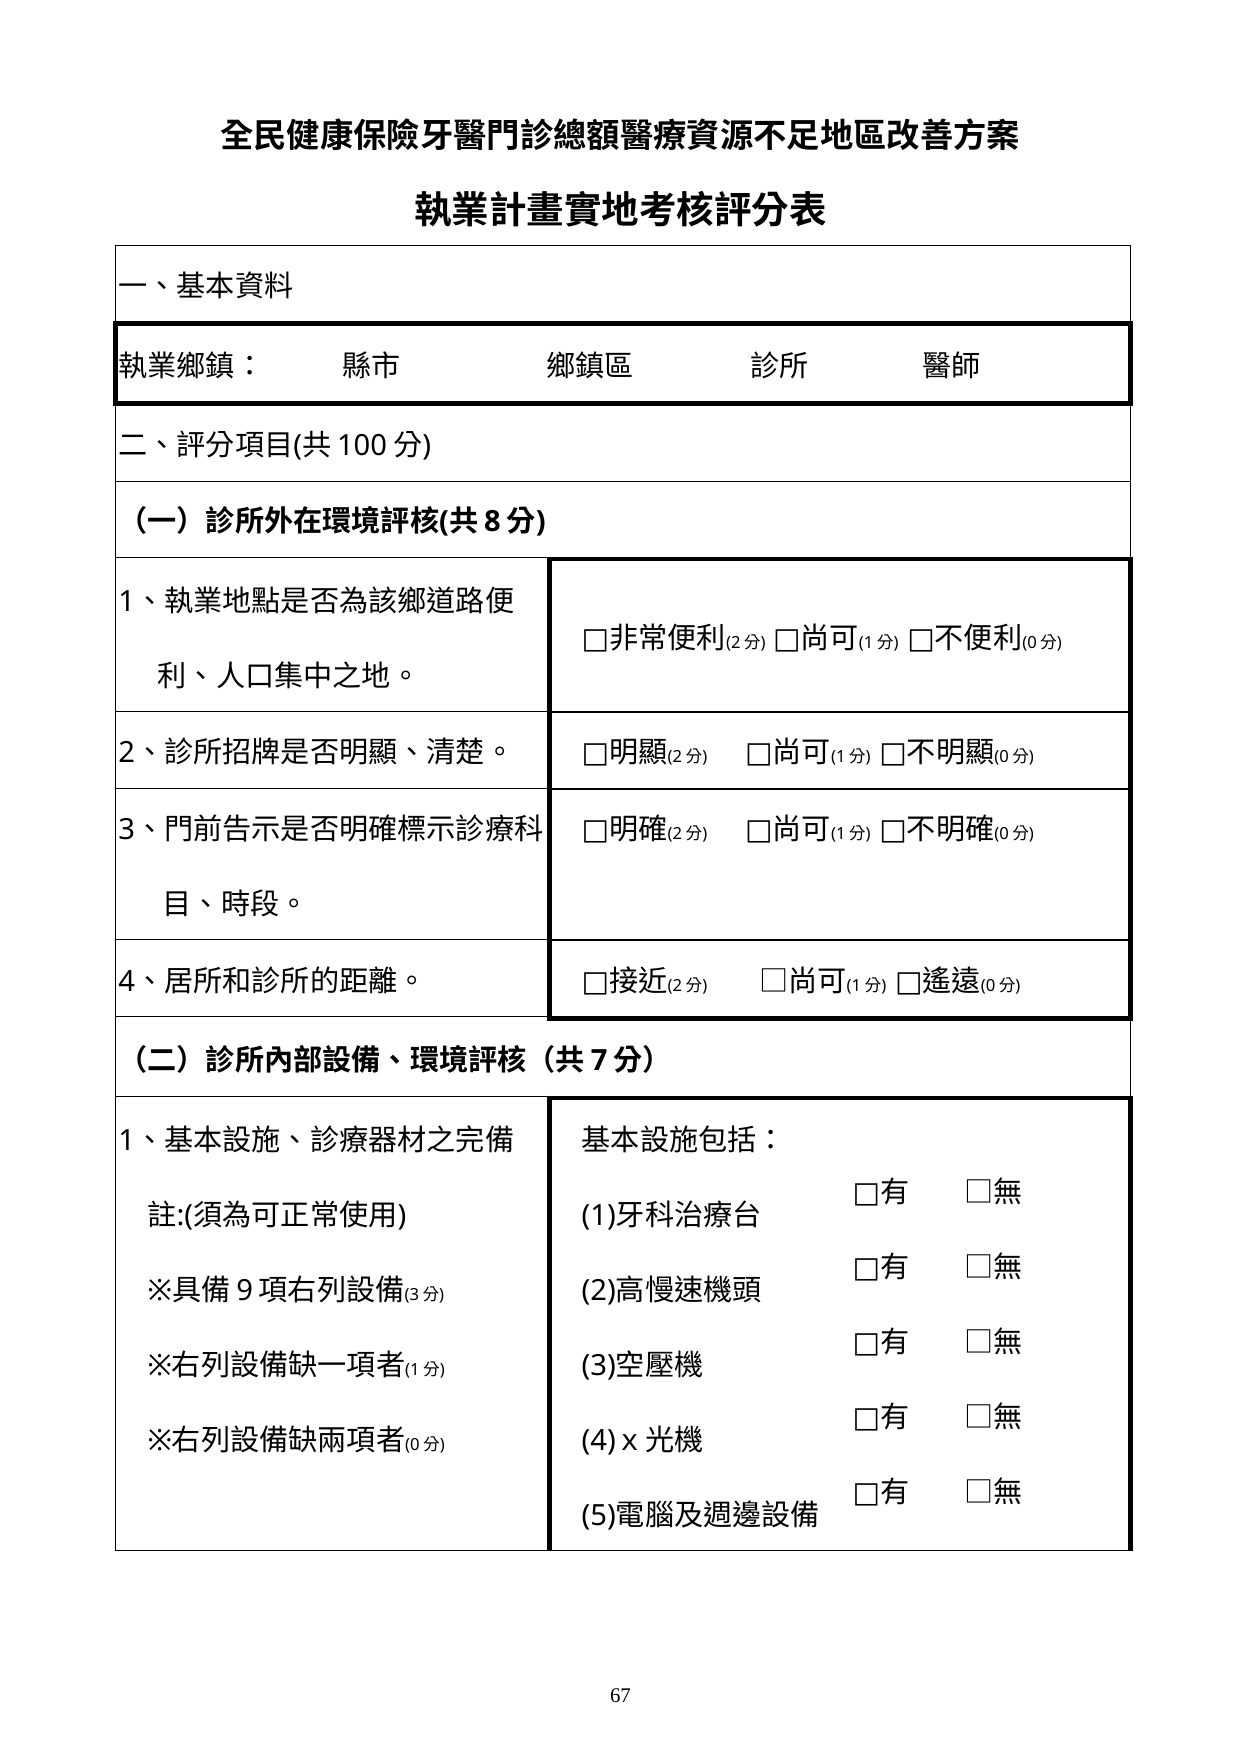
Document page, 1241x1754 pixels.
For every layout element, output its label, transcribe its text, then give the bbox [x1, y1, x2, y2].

table_cell 二、評分項目(共100分) [116, 406, 1130, 481]
text 全民健康保險牙醫門診總額醫療資源不足地區改善方案 [118, 95, 1122, 170]
text 執業計畫實地考核評分表 [118, 170, 1122, 245]
table_cell 2、診所招牌是否明顯、清楚。 [116, 712, 547, 788]
table_header 一、基本資料 [116, 246, 1130, 321]
table_cell （二）診所內部設備、環境評核（共7分） [116, 1017, 1130, 1096]
table_cell □明確(2分) □尚可(1分) □不明確(0分) [552, 790, 1128, 939]
table_cell 基本設施包括： (1)牙科治療台 (2)高慢速機頭 (3)空壓機 (4)ｘ光機 (5)電腦及週邊設備 [552, 1100, 849, 1550]
table_cell □有 □無 □有 □無 □有 □無 □有 □無 □有 □無 [849, 1100, 1128, 1550]
table_cell 執業鄉鎮： 縣市 鄉鎮區 診所 醫師 [118, 326, 1128, 401]
table_cell □非常便利(2分) □尚可(1分) □不便利(0分) [552, 561, 1128, 711]
table_cell 4、居所和診所的距離。 [116, 940, 547, 1016]
table_cell 3、門前告示是否明確標示診療科目、時段。 [116, 789, 547, 939]
table_cell 1、執業地點是否為該鄉道路便利、人口集中之地。 [116, 558, 547, 711]
table_cell □明顯(2分) □尚可(1分) □不明顯(0分) [552, 713, 1128, 788]
table_cell □接近(2分) □尚可(1分) □遙遠(0分) [552, 941, 1128, 1016]
table_cell 1、基本設施、診療器材之完備 註:(須為可正常使用) ※具備9項右列設備(3分) ※右列設備缺一項者(1分) ※右列設備缺兩項者(0分) [116, 1097, 547, 1550]
table_cell （一）診所外在環境評核(共8分) [116, 482, 1130, 557]
